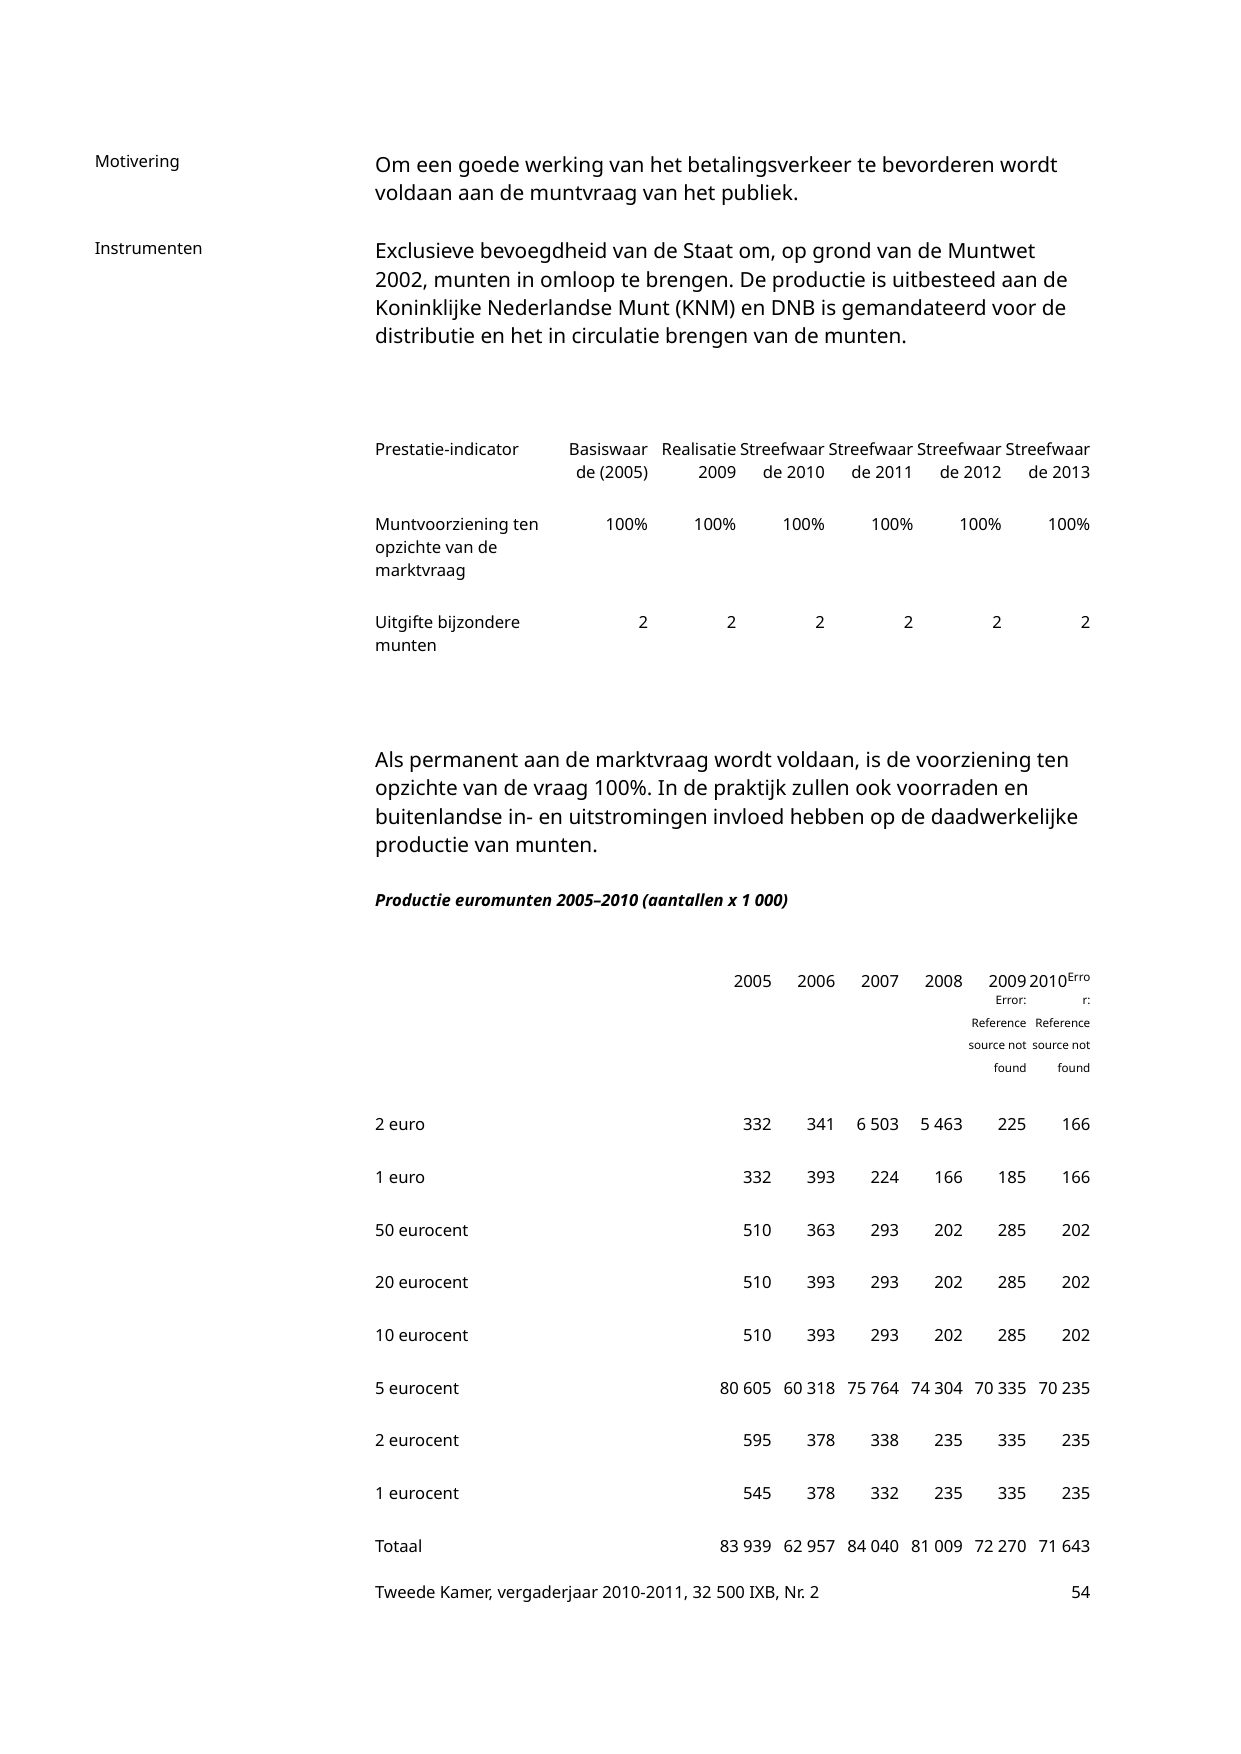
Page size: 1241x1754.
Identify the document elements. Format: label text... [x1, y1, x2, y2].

table_cell 81 009 [899, 1535, 963, 1557]
table_header 2007 [835, 969, 899, 1113]
table_cell 378 [771, 1482, 835, 1534]
table_cell 202 [1026, 1324, 1090, 1376]
table_cell 100% [736, 513, 824, 611]
table_header 2008 [899, 969, 963, 1113]
table_cell 332 [835, 1482, 899, 1534]
table_cell 83 939 [708, 1535, 771, 1557]
table_cell 545 [708, 1482, 771, 1534]
table_cell 100% [648, 513, 736, 611]
table_cell 338 [835, 1429, 899, 1482]
table_header Prestatie-indicator [375, 438, 559, 513]
table_cell 2 [913, 611, 1002, 686]
table_cell 166 [1026, 1113, 1090, 1166]
table_cell 60 318 [771, 1376, 835, 1429]
table_cell 100% [559, 513, 648, 611]
table_cell 224 [835, 1166, 899, 1218]
table_cell 6 503 [835, 1113, 899, 1166]
table_cell 293 [835, 1271, 899, 1324]
table_cell 202 [899, 1218, 963, 1271]
table_cell 378 [771, 1429, 835, 1482]
table_cell 235 [899, 1482, 963, 1534]
table_cell 2 [1002, 611, 1090, 686]
text Om een goede werking van het betalingsverkeer te bevorderen wordt voldaan aan de muntvraag van het publiek. [375, 150, 1090, 207]
table_cell 510 [708, 1218, 771, 1271]
table_cell 80 605 [708, 1376, 771, 1429]
table_cell 225 [963, 1113, 1026, 1166]
table_cell 2 euro [375, 1113, 708, 1166]
table_header 2005 [708, 969, 771, 1113]
table_cell 285 [963, 1218, 1026, 1271]
table_cell 1 euro [375, 1166, 708, 1218]
table_header Realisatie 2009 [648, 438, 736, 513]
table_cell 62 957 [771, 1535, 835, 1557]
table_cell 393 [771, 1271, 835, 1324]
table_cell 100% [913, 513, 1002, 611]
table_cell 285 [963, 1271, 1026, 1324]
table_cell 363 [771, 1218, 835, 1271]
table_cell 235 [1026, 1482, 1090, 1534]
table_cell 293 [835, 1324, 899, 1376]
table_cell 5 463 [899, 1113, 963, 1166]
table_cell 100% [1002, 513, 1090, 611]
table_header [375, 969, 708, 1113]
table_cell 2 [736, 611, 824, 686]
table_cell 10 eurocent [375, 1324, 708, 1376]
table_cell Totaal [375, 1535, 708, 1557]
table_cell Muntvoorziening ten opzichte van de marktvraag [375, 513, 559, 611]
table_header Streefwaarde 2011 [825, 438, 913, 513]
table_header Basiswaarde (2005) [559, 438, 648, 513]
table_cell 185 [963, 1166, 1026, 1218]
table_cell 293 [835, 1218, 899, 1271]
table_cell 335 [963, 1482, 1026, 1534]
table_cell 70 335 [963, 1376, 1026, 1429]
table_cell 235 [899, 1429, 963, 1482]
table_cell 332 [708, 1166, 771, 1218]
table_cell 202 [1026, 1271, 1090, 1324]
table_cell 2 [559, 611, 648, 686]
text Productie euromunten 2005–2010 (aantallen x 1 000) [375, 889, 1090, 911]
table_cell 510 [708, 1271, 771, 1324]
table_cell 202 [899, 1324, 963, 1376]
table_cell 341 [771, 1113, 835, 1166]
table_cell 84 040 [835, 1535, 899, 1557]
table_cell 393 [771, 1324, 835, 1376]
table_cell 5 eurocent [375, 1376, 708, 1429]
table_cell 595 [708, 1429, 771, 1482]
text Instrumenten [94, 236, 328, 259]
table_header Streefwaarde 2012 [913, 438, 1002, 513]
text Als permanent aan de marktvraag wordt voldaan, is de voorziening ten opzichte van de vraag 100%. In de praktijk zullen ook voorraden en buitenlandse in- en uitstromingen invloed hebben op de daadwerkelijke productie van munten. [375, 745, 1090, 859]
table_cell 2 [648, 611, 736, 686]
table_header 20101 [1026, 969, 1090, 1113]
table_cell 2 [825, 611, 913, 686]
table_cell 74 304 [899, 1376, 963, 1429]
table_header Streefwaarde 2013 [1002, 438, 1090, 513]
table_cell 50 eurocent [375, 1218, 708, 1271]
table_cell 100% [825, 513, 913, 611]
table_header 2009 1 [963, 969, 1026, 1113]
table_cell 393 [771, 1166, 835, 1218]
table_cell 510 [708, 1324, 771, 1376]
table_cell 1 eurocent [375, 1482, 708, 1534]
table_cell 71 643 [1026, 1535, 1090, 1557]
table_cell 72 270 [963, 1535, 1026, 1557]
table_cell 20 eurocent [375, 1271, 708, 1324]
table_cell 70 235 [1026, 1376, 1090, 1429]
table_header Streefwaarde 2010 [736, 438, 824, 513]
text Motivering [94, 150, 328, 173]
table_cell 202 [899, 1271, 963, 1324]
table_cell Uitgifte bijzondere munten [375, 611, 559, 686]
table_cell 335 [963, 1429, 1026, 1482]
table_cell 235 [1026, 1429, 1090, 1482]
table_cell 2 eurocent [375, 1429, 708, 1482]
table_cell 166 [899, 1166, 963, 1218]
table_header 2006 [771, 969, 835, 1113]
table_cell 166 [1026, 1166, 1090, 1218]
table_cell 75 764 [835, 1376, 899, 1429]
text Exclusieve bevoegdheid van de Staat om, op grond van de Muntwet 2002, munten in omloop te brengen. De productie is uitbesteed aan de Koninklijke Nederlandse Munt (KNM) en DNB is gemandateerd voor de distributie en het in circulatie brengen van de munten. [375, 236, 1090, 350]
table_cell 285 [963, 1324, 1026, 1376]
table_cell 202 [1026, 1218, 1090, 1271]
table_cell 332 [708, 1113, 771, 1166]
